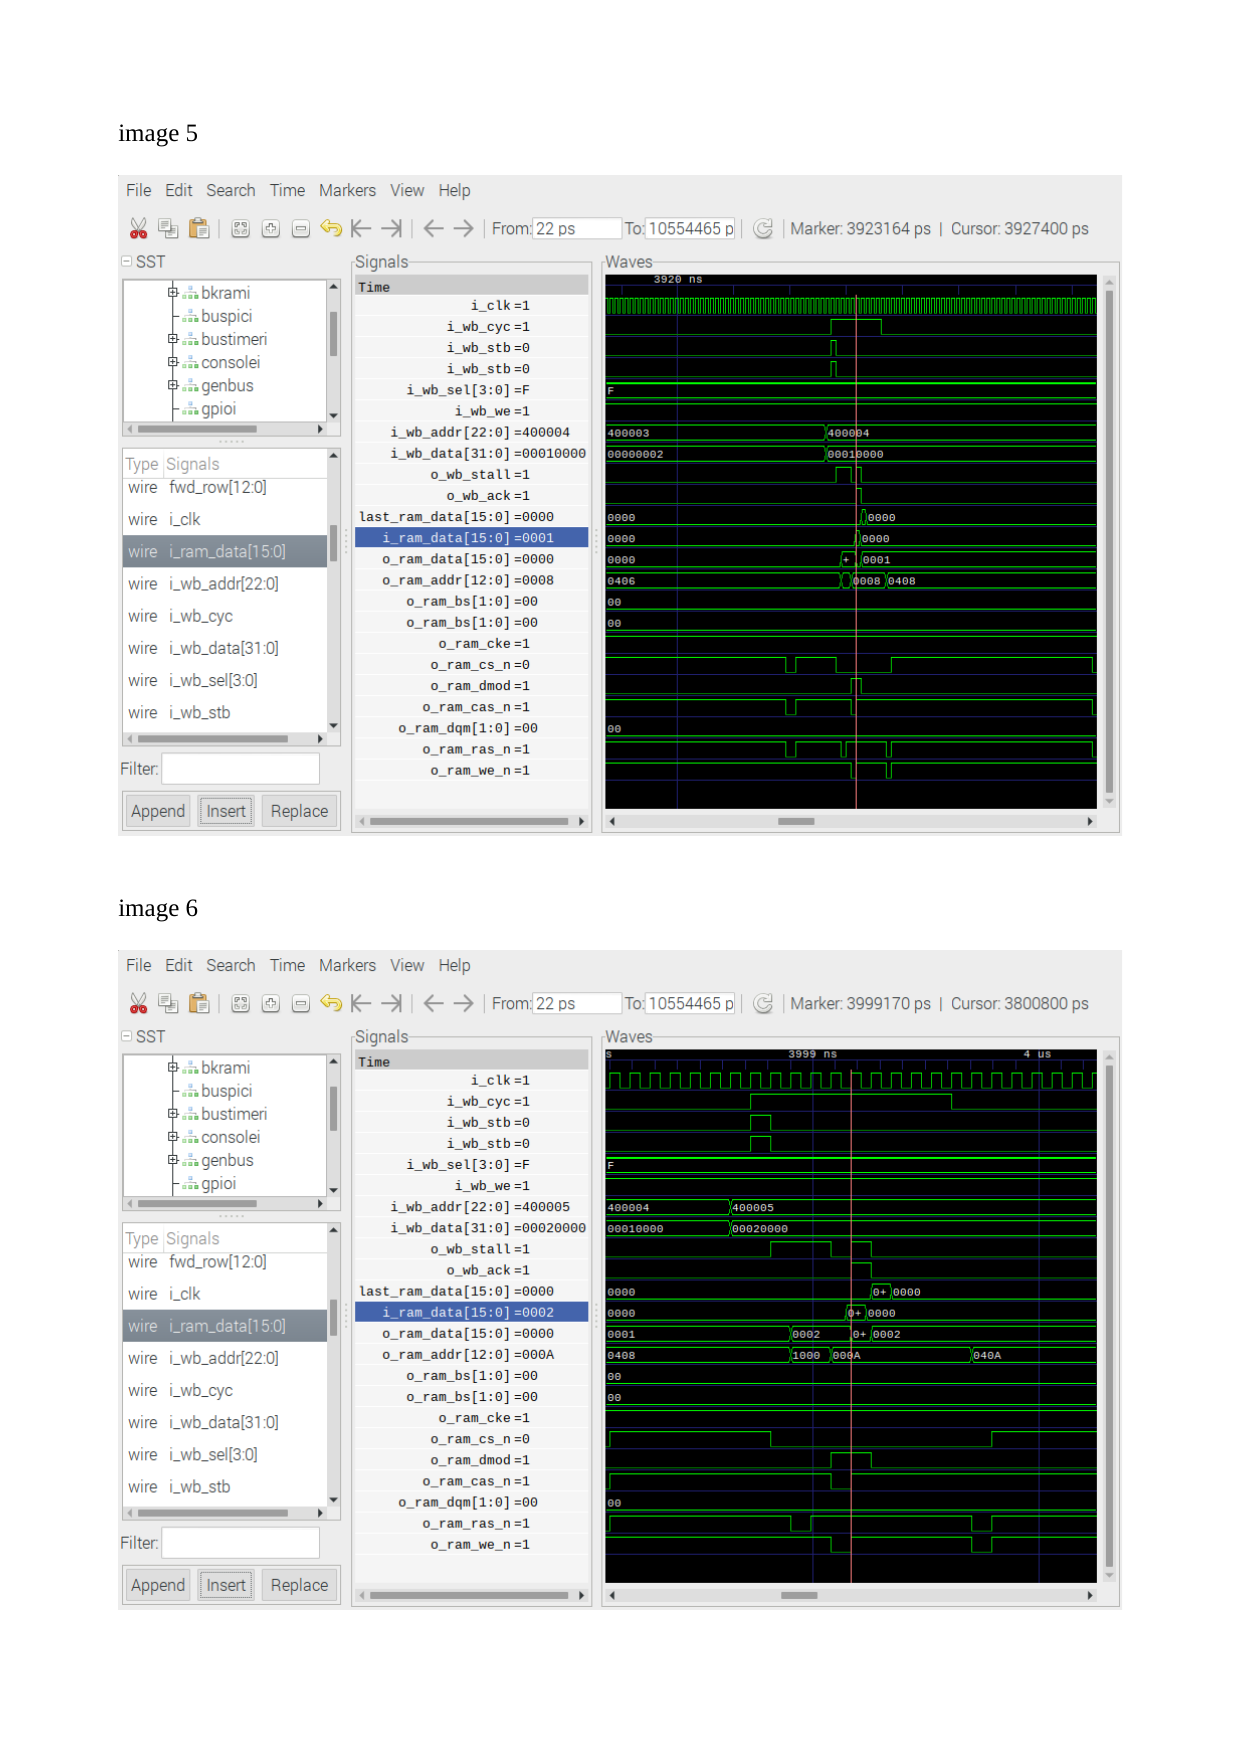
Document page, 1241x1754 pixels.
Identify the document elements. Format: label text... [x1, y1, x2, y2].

text image 6 [118, 893, 1122, 921]
picture [118, 950, 1123, 1610]
picture [118, 175, 1123, 836]
text image 5 [118, 118, 1122, 147]
